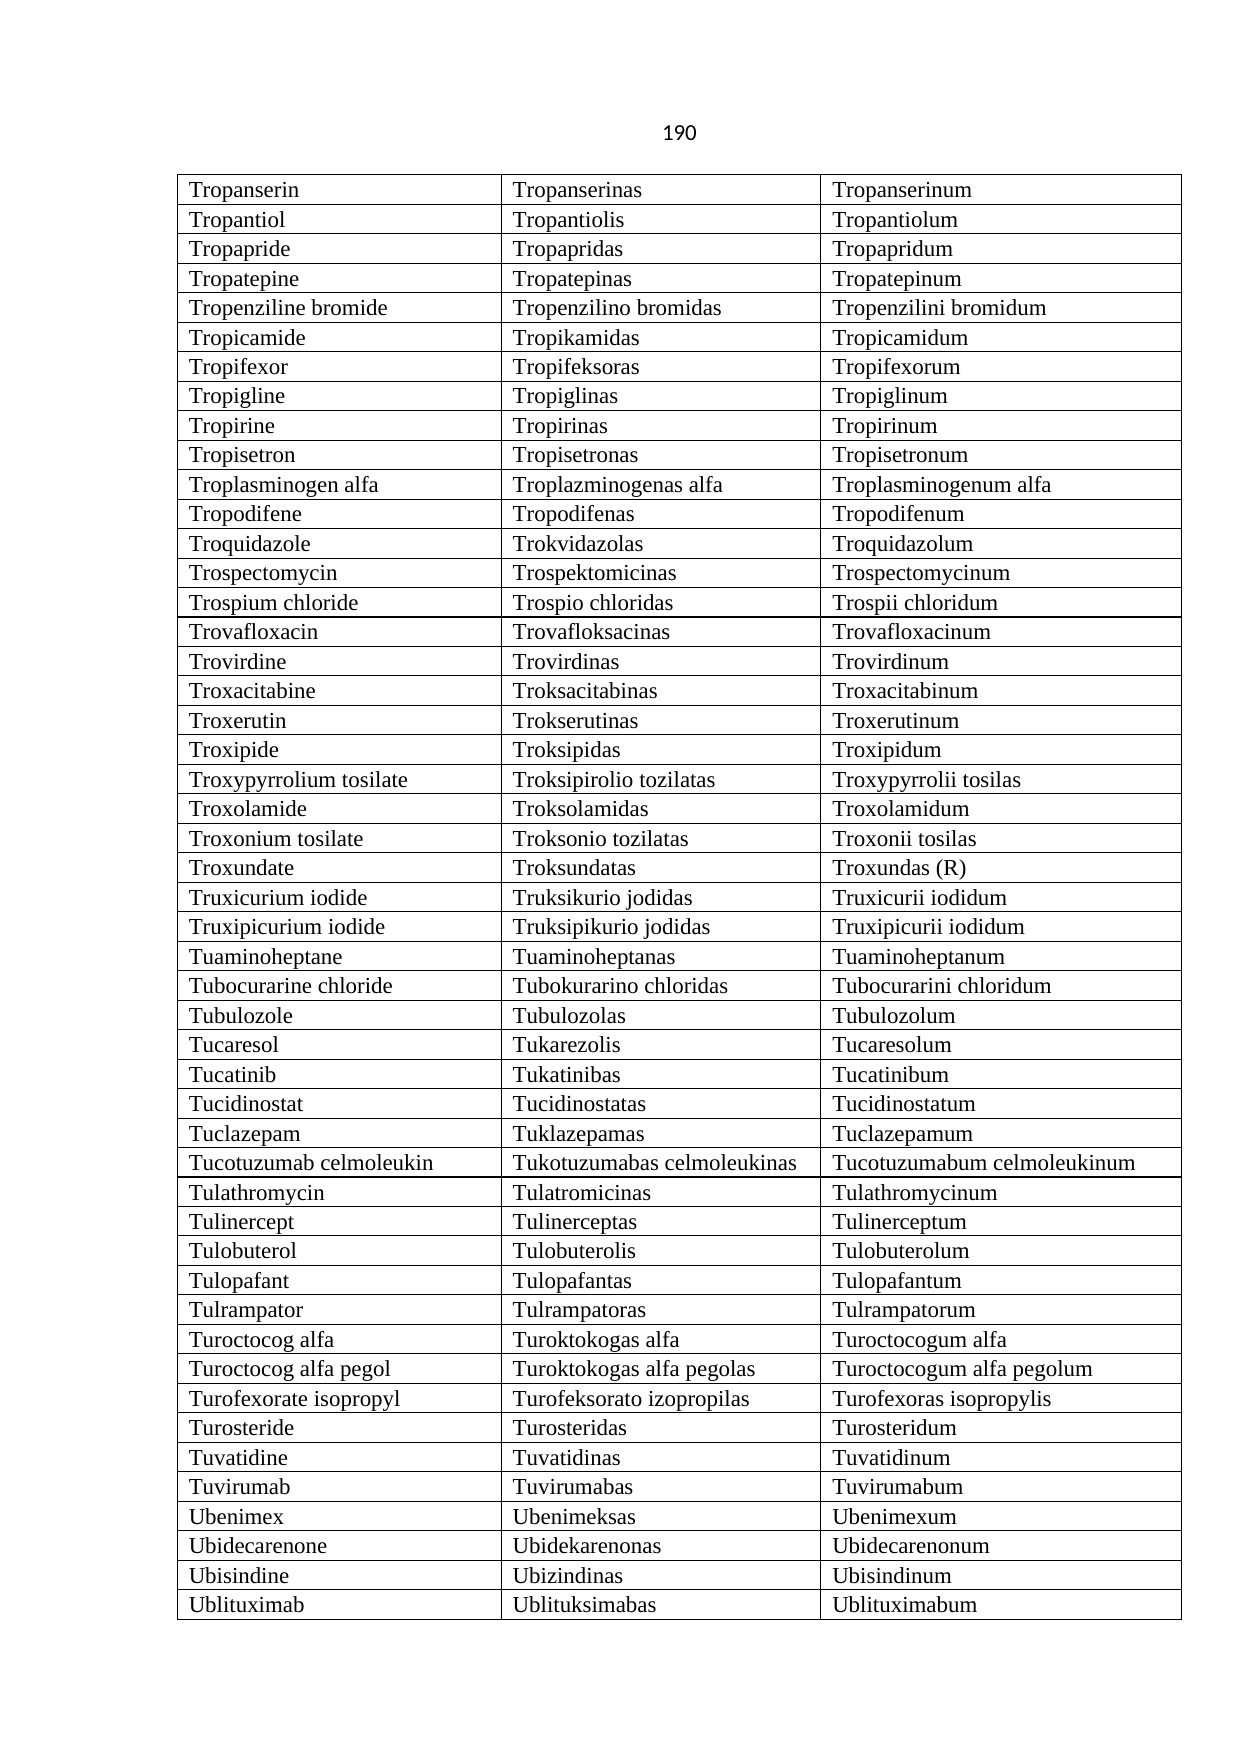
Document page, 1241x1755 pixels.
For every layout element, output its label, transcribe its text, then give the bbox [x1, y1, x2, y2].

table_cell Tropatepine [178, 264, 501, 292]
table_cell Troksundatas [502, 853, 820, 882]
table_cell Ubizindinas [502, 1561, 820, 1589]
table_cell Turosteridum [821, 1413, 1181, 1442]
table_cell Tropifeksoras [502, 352, 820, 381]
table_cell Truksipikurio jodidas [502, 912, 820, 941]
table_cell Trovirdinas [502, 647, 820, 675]
table_cell Truxipicurii iodidum [821, 912, 1181, 941]
table_cell Tropantiol [178, 205, 501, 233]
table_cell Tropigline [178, 382, 501, 410]
table_cell Tuaminoheptanas [502, 942, 820, 970]
table_cell Tropirinas [502, 411, 820, 439]
table_cell Troplasminogenum alfa [821, 470, 1181, 498]
table_cell Trokserutinas [502, 706, 820, 734]
table_cell Tulobuterolis [502, 1236, 820, 1265]
table_cell Tulinerceptas [502, 1207, 820, 1235]
table_cell Tuclazepamum [821, 1119, 1181, 1147]
table_cell Tropantiolis [502, 205, 820, 233]
table_cell Troksipidas [502, 735, 820, 764]
table_cell Tropanserinas [502, 175, 820, 204]
table_cell Tubulozole [178, 1001, 501, 1029]
table_cell Tropirinum [821, 411, 1181, 439]
table_cell Tukotuzumabas celmoleukinas [502, 1148, 820, 1176]
table_cell Tropicamide [178, 323, 501, 351]
table_cell Turoktokogas alfa [502, 1325, 820, 1353]
table_cell Tubocurarine chloride [178, 971, 501, 999]
table_cell Turoktokogas alfa pegolas [502, 1354, 820, 1383]
table_cell Tucotuzumabum celmoleukinum [821, 1148, 1181, 1176]
table_cell Turoctocog alfa [178, 1325, 501, 1353]
table_cell Tropiglinas [502, 382, 820, 410]
table_cell Troxacitabine [178, 676, 501, 705]
table_cell Troksonio tozilatas [502, 824, 820, 852]
table_cell Tulathromycin [178, 1178, 501, 1206]
table_cell Trospectomycin [178, 559, 501, 587]
table_cell Tropapridas [502, 234, 820, 263]
table_cell Tropenzilino bromidas [502, 293, 820, 322]
table_cell Tubulozolum [821, 1001, 1181, 1029]
table_cell Troxypyrrolii tosilas [821, 765, 1181, 793]
table_cell Troxipide [178, 735, 501, 764]
table_cell Tulopafant [178, 1266, 501, 1294]
table_cell Turofexorate isopropyl [178, 1384, 501, 1412]
table_cell Ubidecarenone [178, 1531, 501, 1560]
table_cell Tropapridum [821, 234, 1181, 263]
table_cell Trospium chloride [178, 588, 501, 616]
table_cell Tropatepinum [821, 264, 1181, 292]
table_cell Troquidazole [178, 529, 501, 557]
table_cell Trovirdinum [821, 647, 1181, 675]
table_cell Troquidazolum [821, 529, 1181, 557]
table_cell Tulathromycinum [821, 1178, 1181, 1206]
table_cell Truxicurii iodidum [821, 883, 1181, 911]
table_cell Turoctocogum alfa [821, 1325, 1181, 1353]
table_cell Tuvirumab [178, 1472, 501, 1501]
table_cell Troksipirolio tozilatas [502, 765, 820, 793]
table_cell Turofeksorato izopropilas [502, 1384, 820, 1412]
table_cell Tuvatidine [178, 1443, 501, 1471]
table_cell Trospio chloridas [502, 588, 820, 616]
table_cell Troxonii tosilas [821, 824, 1181, 852]
table_cell Tulrampator [178, 1295, 501, 1324]
table_cell Tubulozolas [502, 1001, 820, 1029]
table_cell Tropikamidas [502, 323, 820, 351]
table_cell Trospektomicinas [502, 559, 820, 587]
table_cell Tropodifenas [502, 500, 820, 528]
table_cell Tulobuterolum [821, 1236, 1181, 1265]
table_cell Tucidinostat [178, 1089, 501, 1117]
table_cell Tulobuterol [178, 1236, 501, 1265]
table_cell Tuclazepam [178, 1119, 501, 1147]
table_cell Tulatromicinas [502, 1178, 820, 1206]
table_cell Tropifexor [178, 352, 501, 381]
table_cell Troplasminogen alfa [178, 470, 501, 498]
table_cell Truxicurium iodide [178, 883, 501, 911]
table_cell Ublituksimabas [502, 1590, 820, 1619]
table_cell Trovafloxacin [178, 618, 501, 646]
table_cell Tucatinibum [821, 1060, 1181, 1088]
table_cell Trovafloxacinum [821, 618, 1181, 646]
table_cell Tropanserinum [821, 175, 1181, 204]
table_cell Ublituximab [178, 1590, 501, 1619]
table_cell Troplazminogenas alfa [502, 470, 820, 498]
table_cell Troxundas (R) [821, 853, 1181, 882]
table_cell Tubokurarino chloridas [502, 971, 820, 999]
table_cell Tuaminoheptanum [821, 942, 1181, 970]
table_cell Tropantiolum [821, 205, 1181, 233]
table_cell Ubisindinum [821, 1561, 1181, 1589]
table_cell Tropisetron [178, 441, 501, 469]
table_cell Troxundate [178, 853, 501, 882]
table_cell Tulrampatoras [502, 1295, 820, 1324]
table_cell Troksacitabinas [502, 676, 820, 705]
table_cell Tubocurarini chloridum [821, 971, 1181, 999]
table_cell Ubenimeksas [502, 1502, 820, 1530]
table_cell Tucidinostatas [502, 1089, 820, 1117]
table_cell Truksikurio jodidas [502, 883, 820, 911]
table_cell Ubisindine [178, 1561, 501, 1589]
table_cell Tulinercept [178, 1207, 501, 1235]
table_cell Turosteridas [502, 1413, 820, 1442]
table_cell Tuvatidinum [821, 1443, 1181, 1471]
table_cell Tuklazepamas [502, 1119, 820, 1147]
table_cell Troxerutinum [821, 706, 1181, 734]
table_cell Ubidekarenonas [502, 1531, 820, 1560]
table_cell Tulopafantum [821, 1266, 1181, 1294]
table_cell Tucotuzumab celmoleukin [178, 1148, 501, 1176]
table_cell Turofexoras isopropylis [821, 1384, 1181, 1412]
table_cell Trovafloksacinas [502, 618, 820, 646]
table_cell Tropifexorum [821, 352, 1181, 381]
table_cell Ublituximabum [821, 1590, 1181, 1619]
table_cell Tropisetronum [821, 441, 1181, 469]
table_cell Trospii chloridum [821, 588, 1181, 616]
table_cell Tropenzilini bromidum [821, 293, 1181, 322]
table_cell Tropiglinum [821, 382, 1181, 410]
table_cell Tulrampatorum [821, 1295, 1181, 1324]
table_cell Tukatinibas [502, 1060, 820, 1088]
table_cell Tropisetronas [502, 441, 820, 469]
table_cell Tropanserin [178, 175, 501, 204]
table_cell Tropodifene [178, 500, 501, 528]
table_cell Ubenimex [178, 1502, 501, 1530]
table_cell Troxonium tosilate [178, 824, 501, 852]
table_cell Tropenziline bromide [178, 293, 501, 322]
table_cell Troksolamidas [502, 794, 820, 823]
table_cell Troxipidum [821, 735, 1181, 764]
table_cell Trovirdine [178, 647, 501, 675]
table_cell Turoctocog alfa pegol [178, 1354, 501, 1383]
table_cell Tropicamidum [821, 323, 1181, 351]
table_cell Ubidecarenonum [821, 1531, 1181, 1560]
table_cell Tulopafantas [502, 1266, 820, 1294]
table_cell Tuvirumabas [502, 1472, 820, 1501]
table_cell Troxypyrrolium tosilate [178, 765, 501, 793]
table_cell Turosteride [178, 1413, 501, 1442]
table_cell Turoctocogum alfa pegolum [821, 1354, 1181, 1383]
table_cell Tucaresol [178, 1030, 501, 1058]
table_cell Tucatinib [178, 1060, 501, 1088]
table_cell Tukarezolis [502, 1030, 820, 1058]
table_cell Ubenimexum [821, 1502, 1181, 1530]
table_cell Truxipicurium iodide [178, 912, 501, 941]
table_cell Tropapride [178, 234, 501, 263]
table_cell Tuaminoheptane [178, 942, 501, 970]
table_cell Tucaresolum [821, 1030, 1181, 1058]
table_cell Tropirine [178, 411, 501, 439]
table_cell Tucidinostatum [821, 1089, 1181, 1117]
table_cell Troxacitabinum [821, 676, 1181, 705]
table_cell Trospectomycinum [821, 559, 1181, 587]
table_cell Tuvatidinas [502, 1443, 820, 1471]
table_cell Tropatepinas [502, 264, 820, 292]
table_cell Tropodifenum [821, 500, 1181, 528]
table_cell Trokvidazolas [502, 529, 820, 557]
table_cell Troxerutin [178, 706, 501, 734]
table_cell Tulinerceptum [821, 1207, 1181, 1235]
table_cell Troxolamidum [821, 794, 1181, 823]
table_cell Tuvirumabum [821, 1472, 1181, 1501]
table_cell Troxolamide [178, 794, 501, 823]
